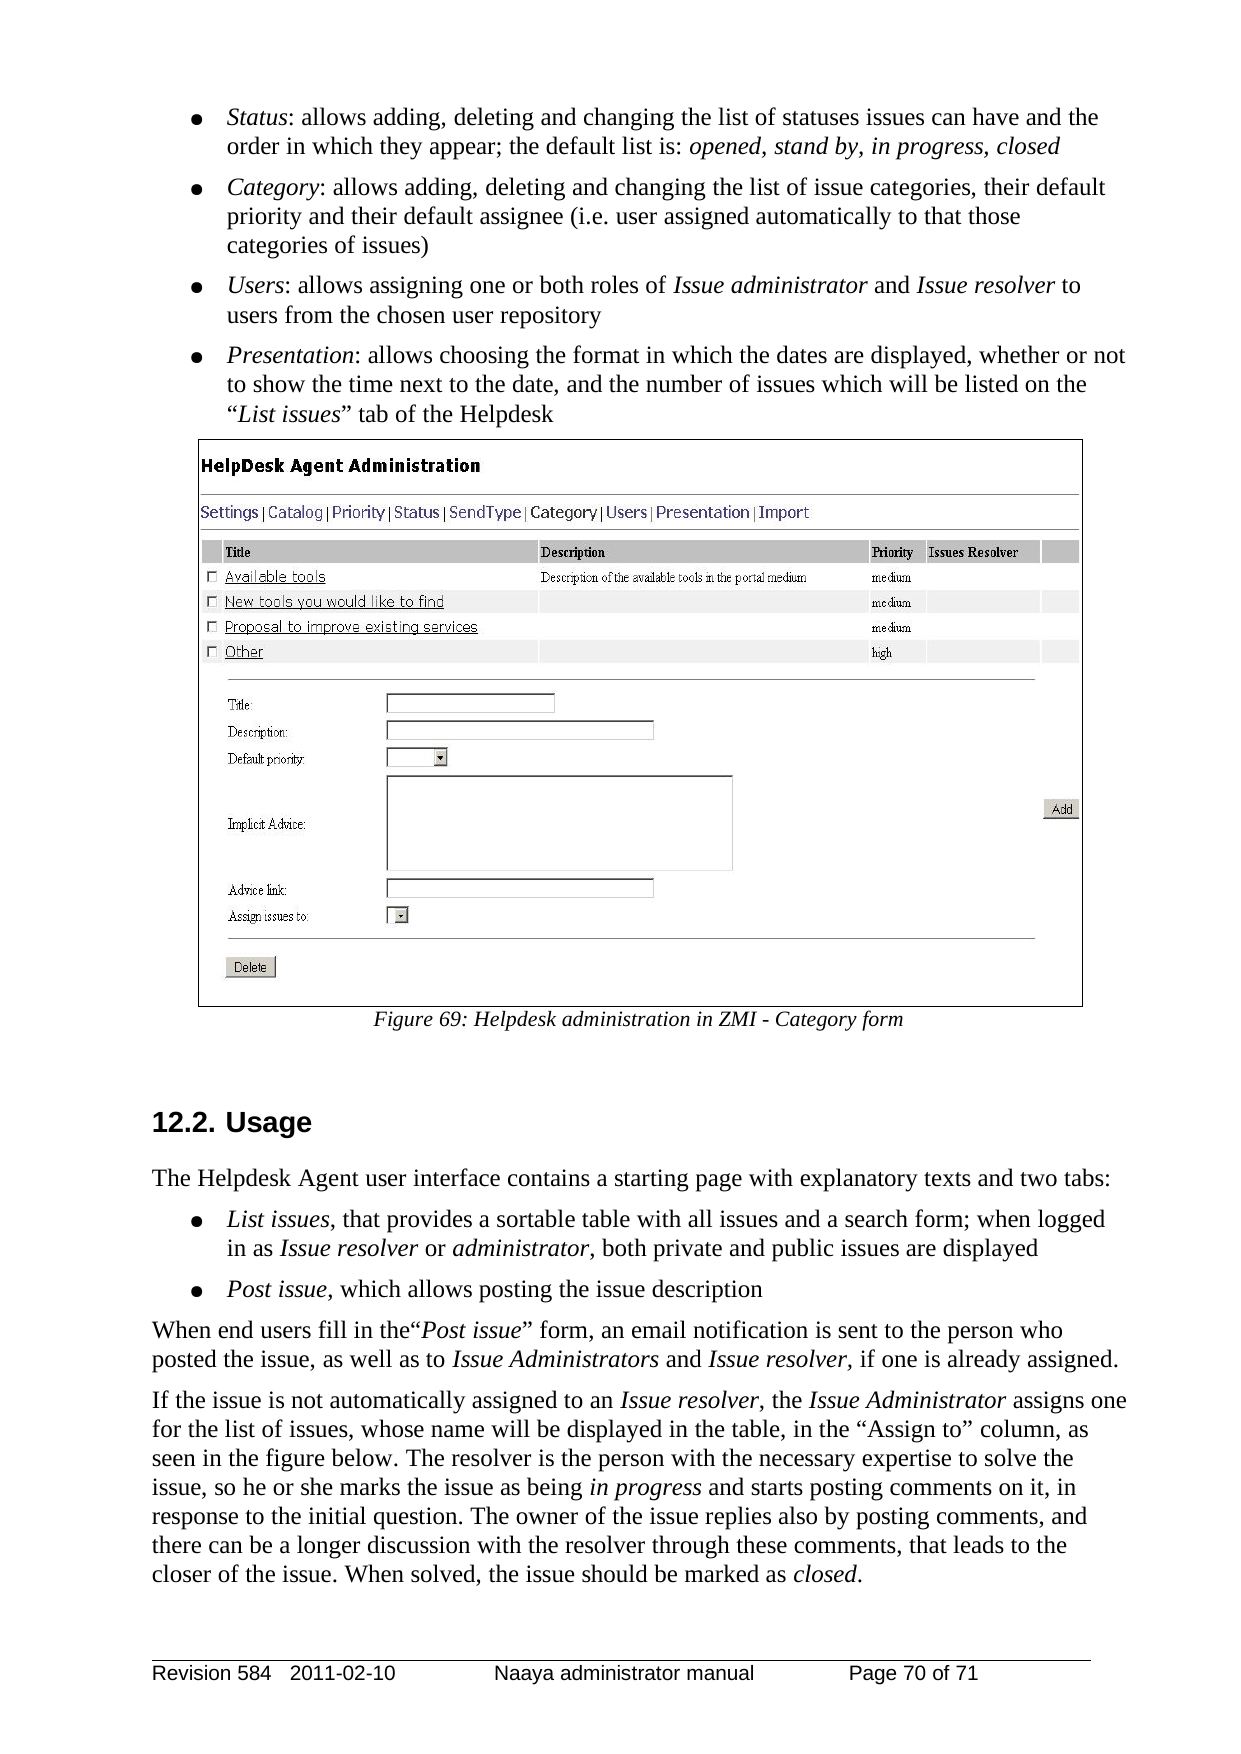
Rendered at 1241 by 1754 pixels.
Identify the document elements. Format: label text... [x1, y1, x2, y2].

subtitle Usage [152, 1105, 1128, 1138]
list Users: allows assigning one or both roles of Issue administrator and Issue resolver to users from the chosen user repository [189, 270, 1128, 328]
list Status: allows adding, deleting and changing the list of statuses issues can have and the order in which they appear; the default list is: opened, stand by, in progress, closed [189, 102, 1128, 160]
list List issues, that provides a sortable table with all issues and a search form; when logged in as Issue resolver or administrator, both private and public issues are displayed [189, 1204, 1128, 1262]
text If the issue is not automatically assigned to an Issue resolver, the Issue Administrator assigns one for the list of issues, whose name will be displayed in the table, in the “Assign to” column, as seen in the figure below. The resolver is the person with the necessary expertise to solve the issue, so he or she marks the issue as being in progress and starts posting comments on it, in response to the initial question. The owner of the issue replies also by posting comments, and there can be a longer discussion with the resolver through these comments, that leads to the closer of the issue. When solved, the issue should be marked as closed. [152, 1385, 1128, 1588]
list Presentation: allows choosing the format in which the dates are displayed, whether or not to show the time next to the date, and the number of issues which will be listed on the “List issues” tab of the Helpdesk [189, 340, 1128, 427]
list Post issue, which allows posting the issue description [189, 1274, 1128, 1303]
list Category: allows adding, deleting and changing the list of issue categories, their default priority and their default assignee (i.e. user assigned automatically to that those categories of issues) [189, 171, 1128, 259]
text Figure 69: Helpdesk administration in ZMI - Category form [197, 1004, 1082, 1032]
text The Helpdesk Agent user interface contains a starting page with explanatory texts and two tabs: [152, 1163, 1128, 1192]
picture [200, 442, 1080, 1004]
text When end users fill in the“Post issue” form, an email notification is sent to the person who posted the issue, as well as to Issue Administrators and Issue resolver, if one is already assigned. [152, 1315, 1128, 1373]
